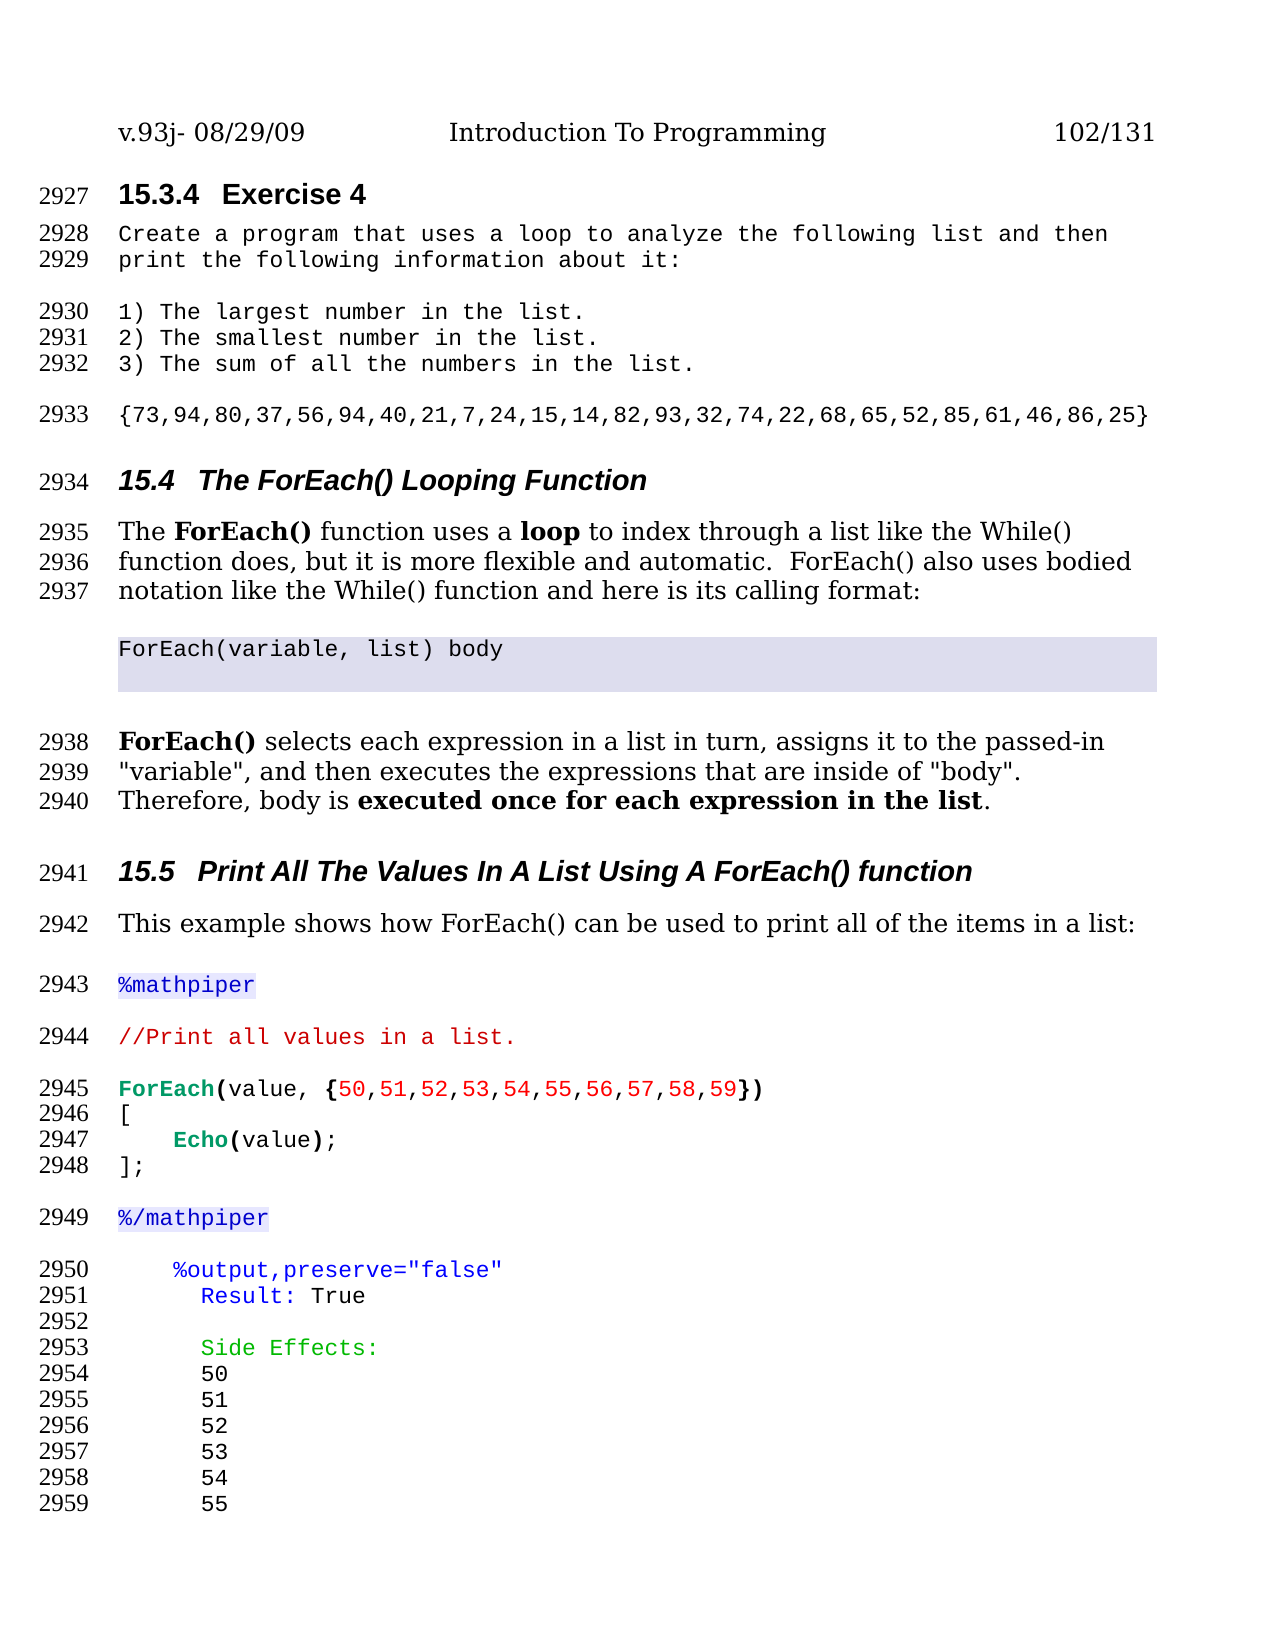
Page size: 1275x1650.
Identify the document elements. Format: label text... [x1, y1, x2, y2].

text 53 [118, 1440, 1157, 1466]
subtitle Print All The Values In A List Using A ForEach() function [118, 854, 1157, 888]
text %output,preserve="false" [118, 1258, 1157, 1284]
text 52 [118, 1414, 1157, 1440]
text The ForEach() function uses a loop to index through a list like the While() function does, but it is more flexible and automatic. ForEach() also uses bodied notation like the While() function and here is its calling format: [118, 517, 1157, 605]
text Result: True [118, 1284, 1157, 1310]
text 55 [118, 1492, 1157, 1518]
subtitle The ForEach() Looping Function [118, 463, 1157, 496]
text This example shows how ForEach() can be used to print all of the items in a list: [118, 909, 1157, 938]
text 51 [118, 1388, 1157, 1414]
text Create a program that uses a loop to analyze the following list and then print the following information about it: [118, 222, 1157, 274]
text //Print all values in a list. [118, 1025, 1157, 1051]
text ForEach(value, {50,51,52,53,54,55,56,57,58,59}) [118, 1077, 1157, 1103]
text 3) The sum of all the numbers in the list. [118, 352, 1157, 378]
text 1) The largest number in the list. [118, 300, 1157, 326]
table_header ForEach(variable, list) body [118, 637, 1157, 692]
text 2) The smallest number in the list. [118, 326, 1157, 352]
text ]; [118, 1155, 1157, 1181]
text Echo(value); [118, 1129, 1157, 1155]
text %mathpiper [118, 973, 1157, 999]
subtitle Exercise 4 [118, 177, 1157, 210]
text Side Effects: [118, 1336, 1157, 1362]
text ForEach() selects each expression in a list in turn, assigns it to the passed-in "variable", and then executes the expressions that are inside of "body". Therefore, body is executed once for each expression in the list. [118, 727, 1157, 815]
text 54 [118, 1466, 1157, 1492]
text 50 [118, 1362, 1157, 1388]
text [ [118, 1103, 1157, 1129]
text %/mathpiper [118, 1207, 1157, 1232]
text {73,94,80,37,56,94,40,21,7,24,15,14,82,93,32,74,22,68,65,52,85,61,46,86,25} [118, 404, 1157, 430]
